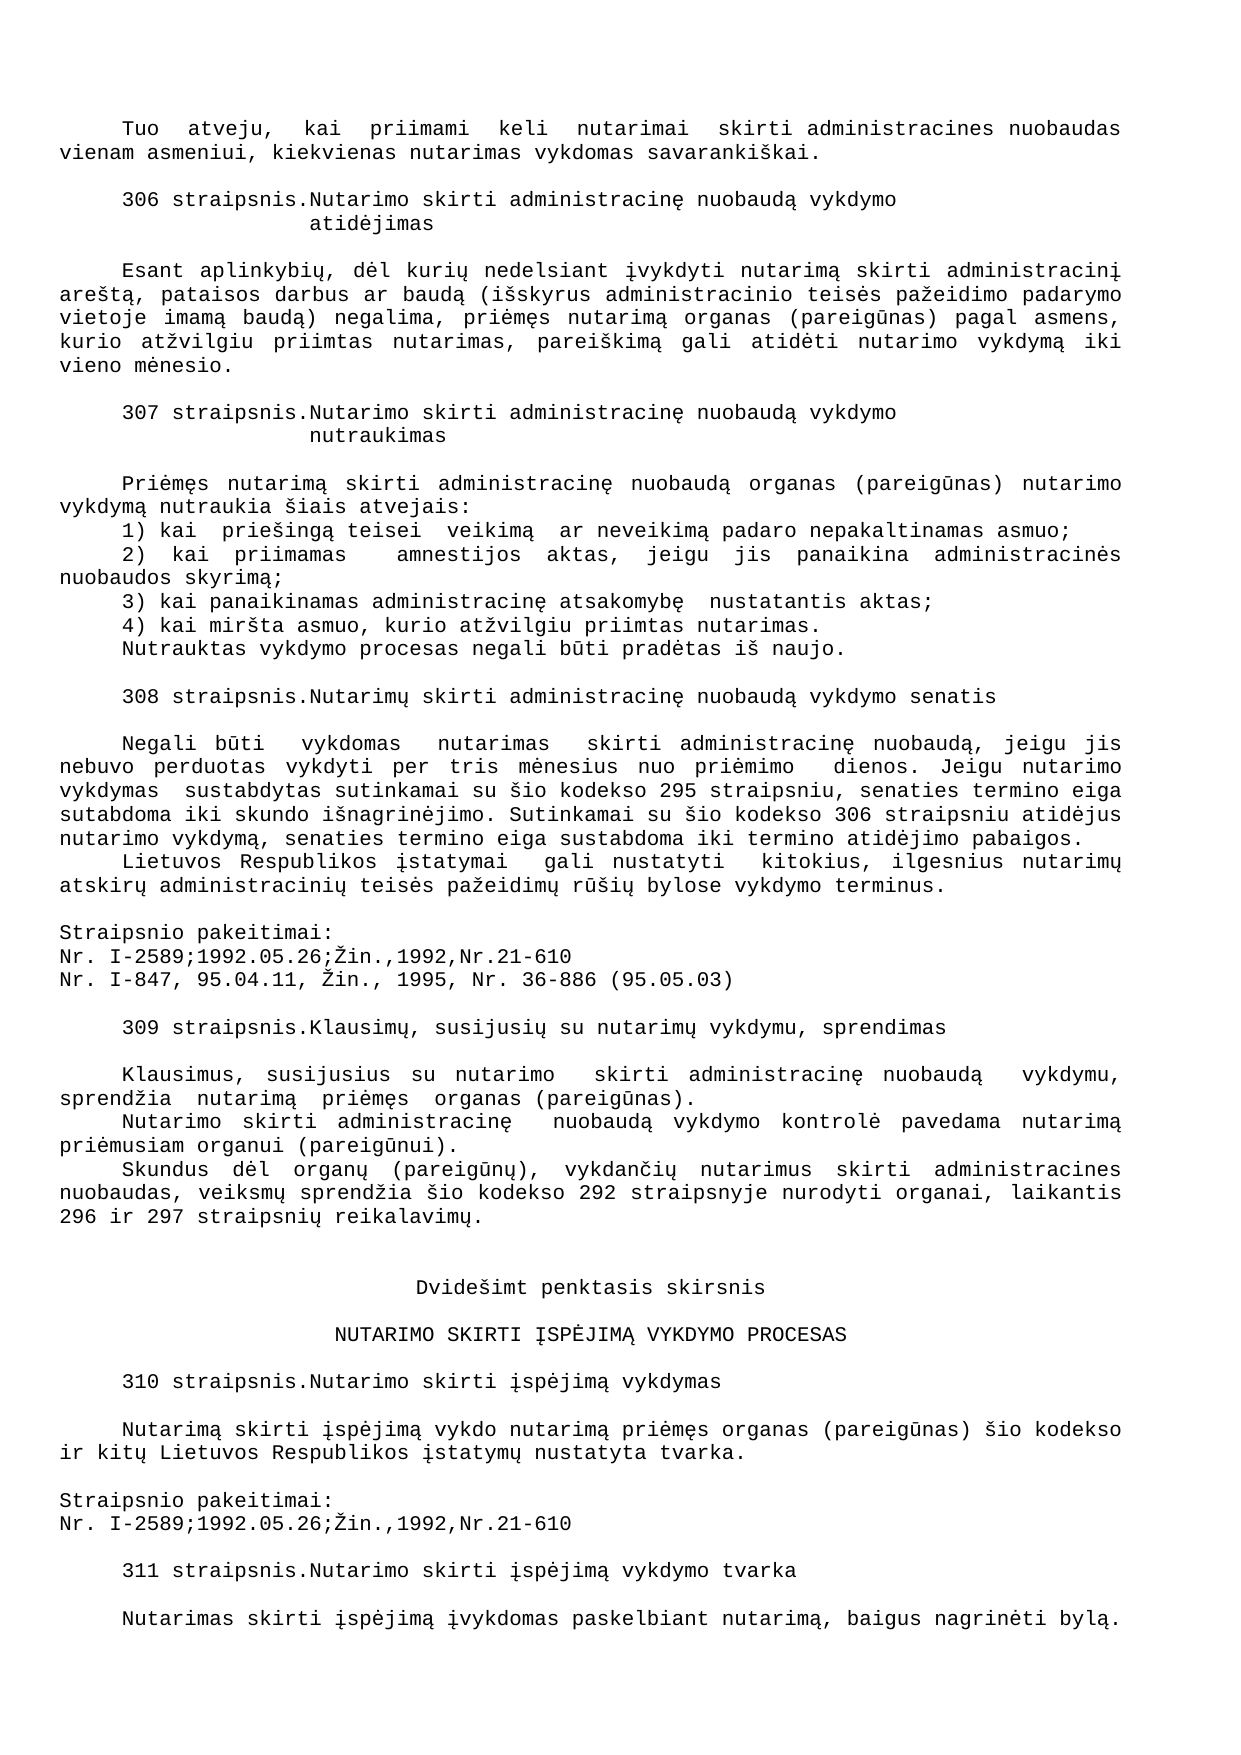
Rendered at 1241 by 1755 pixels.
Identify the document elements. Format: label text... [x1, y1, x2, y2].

text Skundus dėl organų (pareigūnų), vykdančių nutarimus skirti administracines nuobaudas, veiksmų sprendžia šio kodekso 292 straipsnyje nurodyti organai, laikantis 296 ir 297 straipsnių reikalavimų. [59, 1158, 1122, 1229]
text Priėmęs nutarimą skirti administracinę nuobaudą organas (pareigūnas) nutarimo vykdymą nutraukia šiais atvejais: [59, 473, 1122, 520]
text 306 straipsnis.Nutarimo skirti administracinę nuobaudą vykdymo [59, 189, 1122, 213]
text Nr. I-847, 95.04.11, Žin., 1995, Nr. 36-886 (95.05.03) [59, 969, 1122, 993]
text Nr. I-2589;1992.05.26;Žin.,1992,Nr.21-610 [59, 946, 1122, 969]
text Nutarimo skirti administracinę nuobaudą vykdymo kontrolė pavedama nutarimą priėmusiam organui (pareigūnui). [59, 1111, 1122, 1158]
text 311 straipsnis.Nutarimo skirti įspėjimą vykdymo tvarka [59, 1561, 1122, 1584]
text Negali būti vykdomas nutarimas skirti administracinę nuobaudą, jeigu jis nebuvo perduotas vykdyti per tris mėnesius nuo priėmimo dienos. Jeigu nutarimo vykdymas sustabdytas sutinkamai su šio kodekso 295 straipsniu, senaties termino eiga sutabdoma iki skundo išnagrinėjimo. Sutinkamai su šio kodekso 306 straipsniu atidėjus nutarimo vykdymą, senaties termino eiga sustabdoma iki termino atidėjimo pabaigos. [59, 733, 1122, 851]
text NUTARIMO SKIRTI ĮSPĖJIMĄ VYKDYMO PROCESAS [59, 1324, 1122, 1348]
text 308 straipsnis.Nutarimų skirti administracinę nuobaudą vykdymo senatis [59, 686, 1122, 709]
text Nutrauktas vykdymo procesas negali būti pradėtas iš naujo. [59, 638, 1122, 662]
text Nutarimas skirti įspėjimą įvykdomas paskelbiant nutarimą, baigus nagrinėti bylą. [59, 1608, 1122, 1631]
text Dvidešimt penktasis skirsnis [59, 1277, 1122, 1300]
text Straipsnio pakeitimai: [59, 1489, 1122, 1513]
text 4) kai miršta asmuo, kurio atžvilgiu priimtas nutarimas. [59, 615, 1122, 638]
text Nr. I-2589;1992.05.26;Žin.,1992,Nr.21-610 [59, 1513, 1122, 1537]
text Klausimus, susijusius su nutarimo skirti administracinę nuobaudą vykdymu, sprendžia nutarimą priėmęs organas (pareigūnas). [59, 1064, 1122, 1111]
text Nutarimą skirti įspėjimą vykdo nutarimą priėmęs organas (pareigūnas) šio kodekso ir kitų Lietuvos Respublikos įstatymų nustatyta tvarka. [59, 1419, 1122, 1466]
text 307 straipsnis.Nutarimo skirti administracinę nuobaudą vykdymo [59, 402, 1122, 426]
text Tuo atveju, kai priimami keli nutarimai skirti administracines nuobaudas vienam asmeniui, kiekvienas nutarimas vykdomas savarankiškai. [59, 118, 1122, 165]
text Lietuvos Respublikos įstatymai gali nustatyti kitokius, ilgesnius nutarimų atskirų administracinių teisės pažeidimų rūšių bylose vykdymo terminus. [59, 851, 1122, 898]
text 3) kai panaikinamas administracinę atsakomybę nustatantis aktas; [59, 591, 1122, 615]
text 309 straipsnis.Klausimų, susijusių su nutarimų vykdymu, sprendimas [59, 1017, 1122, 1040]
text 310 straipsnis.Nutarimo skirti įspėjimą vykdymas [59, 1371, 1122, 1395]
text 1) kai priešingą teisei veikimą ar neveikimą padaro nepakaltinamas asmuo; [59, 520, 1122, 544]
text Straipsnio pakeitimai: [59, 922, 1122, 946]
text Esant aplinkybių, dėl kurių nedelsiant įvykdyti nutarimą skirti administracinį areštą, pataisos darbus ar baudą (išskyrus administracinio teisės pažeidimo padarymo vietoje imamą baudą) negalima, priėmęs nutarimą organas (pareigūnas) pagal asmens, kurio atžvilgiu priimtas nutarimas, pareiškimą gali atidėti nutarimo vykdymą iki vieno mėnesio. [59, 260, 1122, 378]
text 2) kai priimamas amnestijos aktas, jeigu jis panaikina administracinės nuobaudos skyrimą; [59, 544, 1122, 591]
text atidėjimas [59, 213, 1122, 236]
text nutraukimas [59, 426, 1122, 449]
